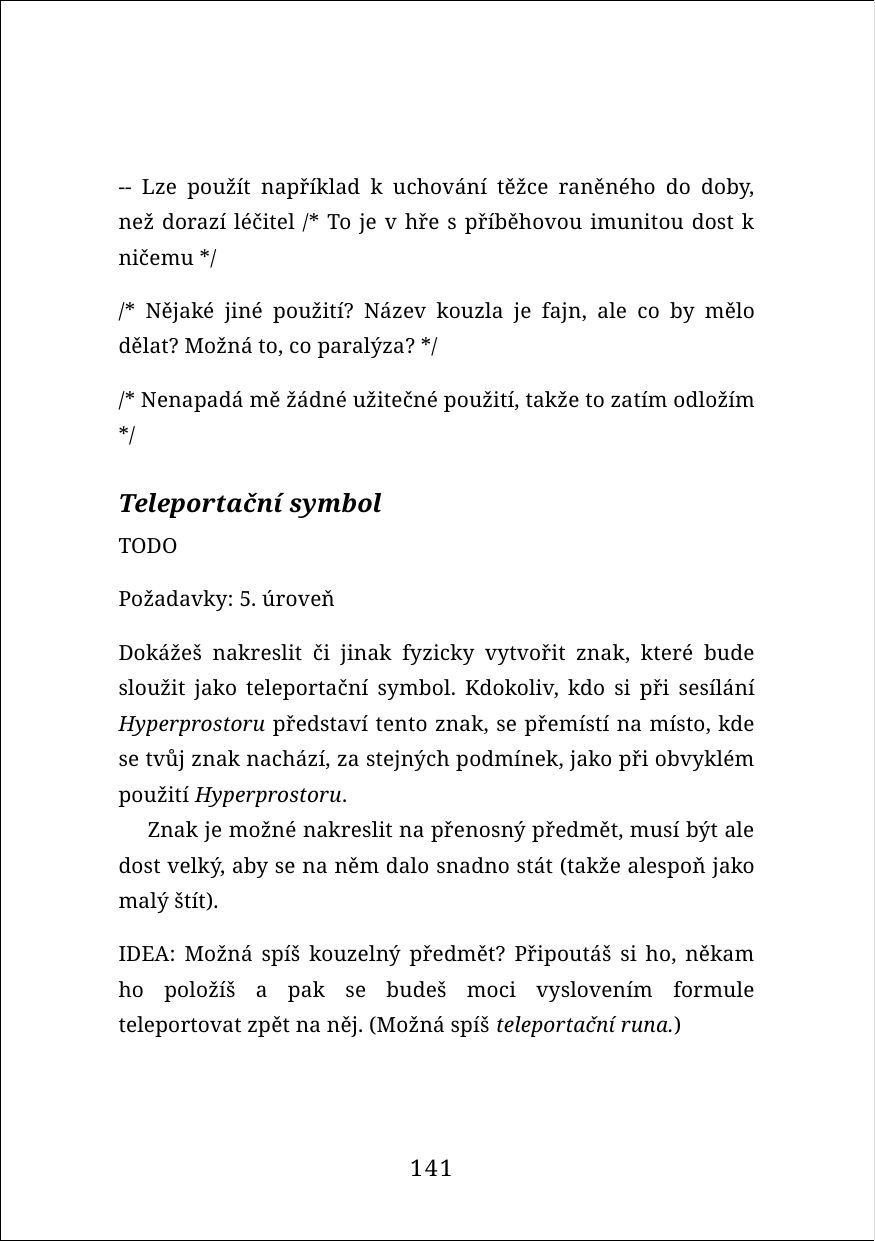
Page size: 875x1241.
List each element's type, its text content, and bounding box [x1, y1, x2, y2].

subtitle Teleportační symbol [118, 485, 756, 519]
text TODO [118, 531, 756, 559]
text -- Lze použít například k uchování těžce raněného do doby, než dorazí léčitel /* To je v hře s příběhovou imunitou dost k ničemu */ [118, 172, 756, 271]
text IDEA: Možná spíš kouzelný předmět? Připoutáš si ho, někam ho položíš a pak se budeš moci vyslovením formule teleportovat zpět na něj. (Možná spíš teleportační runa.) [118, 939, 756, 1039]
text /* Nějaké jiné použití? Název kouzla je fajn, ale co by mělo dělat? Možná to, co paralýza? */ [118, 296, 756, 360]
text /* Nenapadá mě žádné užitečné použití, takže to zatím odložím */ [118, 385, 756, 449]
text Požadavky: 5. úroveň [118, 584, 756, 613]
text Dokážeš nakreslit či jinak fyzicky vytvořit znak, které bude sloužit jako teleportační symbol. Kdokoliv, kdo si při sesílání Hyperprostoru představí tento znak, se přemístí na místo, kde se tvůj znak nachází, za stejných podmínek, jako při obvyklém použití Hyperprostoru. Znak je možné nakreslit na přenosný předmět, musí být ale dost velký, aby se na něm dalo snadno stát (takže alespoň jako malý štít). [118, 638, 756, 915]
